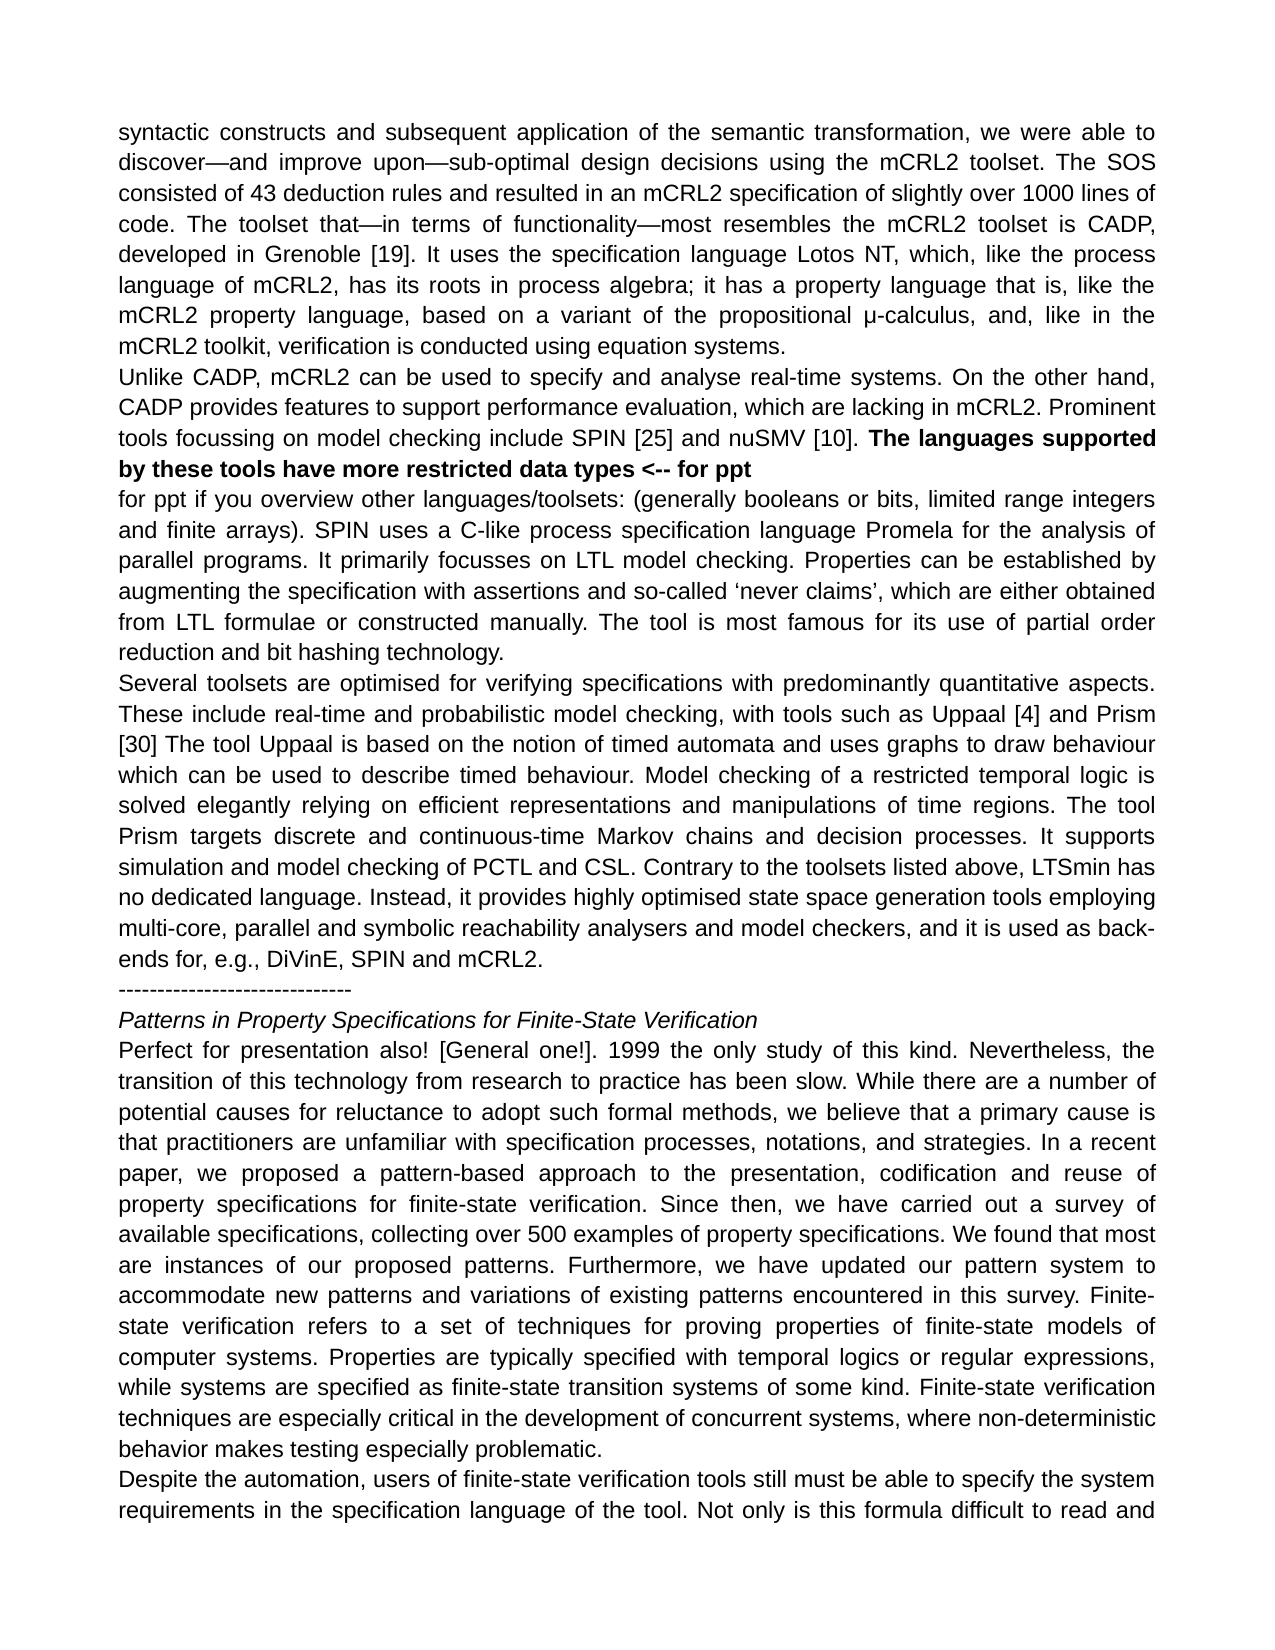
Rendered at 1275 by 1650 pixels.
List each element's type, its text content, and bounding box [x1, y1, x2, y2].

text Patterns in Property Specifications for Finite-State Verification [118, 1006, 1157, 1033]
text Perfect for presentation also! [General one!]. 1999 the only study of this kind. Nevertheless, the transition of this technology from research to practice has been slow. While there are a number of potential causes for reluctance to adopt such formal methods, we believe that a primary cause is that practitioners are unfamiliar with specification processes, notations, and strategies. In a recent paper, we proposed a pattern-based approach to the presentation, codification and reuse of property specifications for finite-state verification. Since then, we have carried out a survey of available specifications, collecting over 500 examples of property specifications. We found that most are instances of our proposed patterns. Furthermore, we have updated our pattern system to accommodate new patterns and variations of existing patterns encountered in this survey. Finite-state verification refers to a set of techniques for proving properties of finite-state models of computer systems. Properties are typically specified with temporal logics or regular expressions, while systems are specified as finite-state transition systems of some kind. Finite-state verification techniques are especially critical in the development of concurrent systems, where non-deterministic behavior makes testing especially problematic. [118, 1037, 1157, 1462]
text for ppt if you overview other languages/toolsets: (generally booleans or bits, limited range integers and finite arrays). SPIN uses a C-like process specification language Promela for the analysis of parallel programs. It primarily focusses on LTL model checking. Properties can be established by augmenting the specification with assertions and so-called ‘never claims’, which are either obtained from LTL formulae or constructed manually. The tool is most famous for its use of partial order reduction and bit hashing technology. [118, 486, 1157, 666]
text ------------------------------ [118, 976, 1157, 1002]
text Despite the automation, users of finite-state verification tools still must be able to specify the system requirements in the specification language of the tool. Not only is this formula difficult to read and [118, 1466, 1157, 1523]
text syntactic constructs and subsequent application of the semantic transformation, we were able to discover—and improve upon—sub-optimal design decisions using the mCRL2 toolset. The SOS consisted of 43 deduction rules and resulted in an mCRL2 specification of slightly over 1000 lines of code. The toolset that—in terms of functionality—most resembles the mCRL2 toolset is CADP, developed in Grenoble [19]. It uses the specification language Lotos NT, which, like the process language of mCRL2, has its roots in process algebra; it has a property language that is, like the mCRL2 property language, based on a variant of the propositional μ-calculus, and, like in the mCRL2 toolkit, verification is conducted using equation systems. [118, 118, 1157, 359]
text Unlike CADP, mCRL2 can be used to specify and analyse real-time systems. On the other hand, CADP provides features to support performance evaluation, which are lacking in mCRL2. Prominent tools focussing on model checking include SPIN [25] and nuSMV [10]. The languages supported by these tools have more restricted data types <-- for ppt [118, 363, 1157, 482]
text Several toolsets are optimised for verifying specifications with predominantly quantitative aspects. These include real-time and probabilistic model checking, with tools such as Uppaal [4] and Prism [30] The tool Uppaal is based on the notion of timed automata and uses graphs to draw behaviour which can be used to describe timed behaviour. Model checking of a restricted temporal logic is solved elegantly relying on efficient representations and manipulations of time regions. The tool Prism targets discrete and continuous-time Markov chains and decision processes. It supports simulation and model checking of PCTL and CSL. Contrary to the toolsets listed above, LTSmin has no dedicated language. Instead, it provides highly optimised state space generation tools employing multi-core, parallel and symbolic reachability analysers and model checkers, and it is used as back-ends for, e.g., DiVinE, SPIN and mCRL2. [118, 669, 1157, 972]
